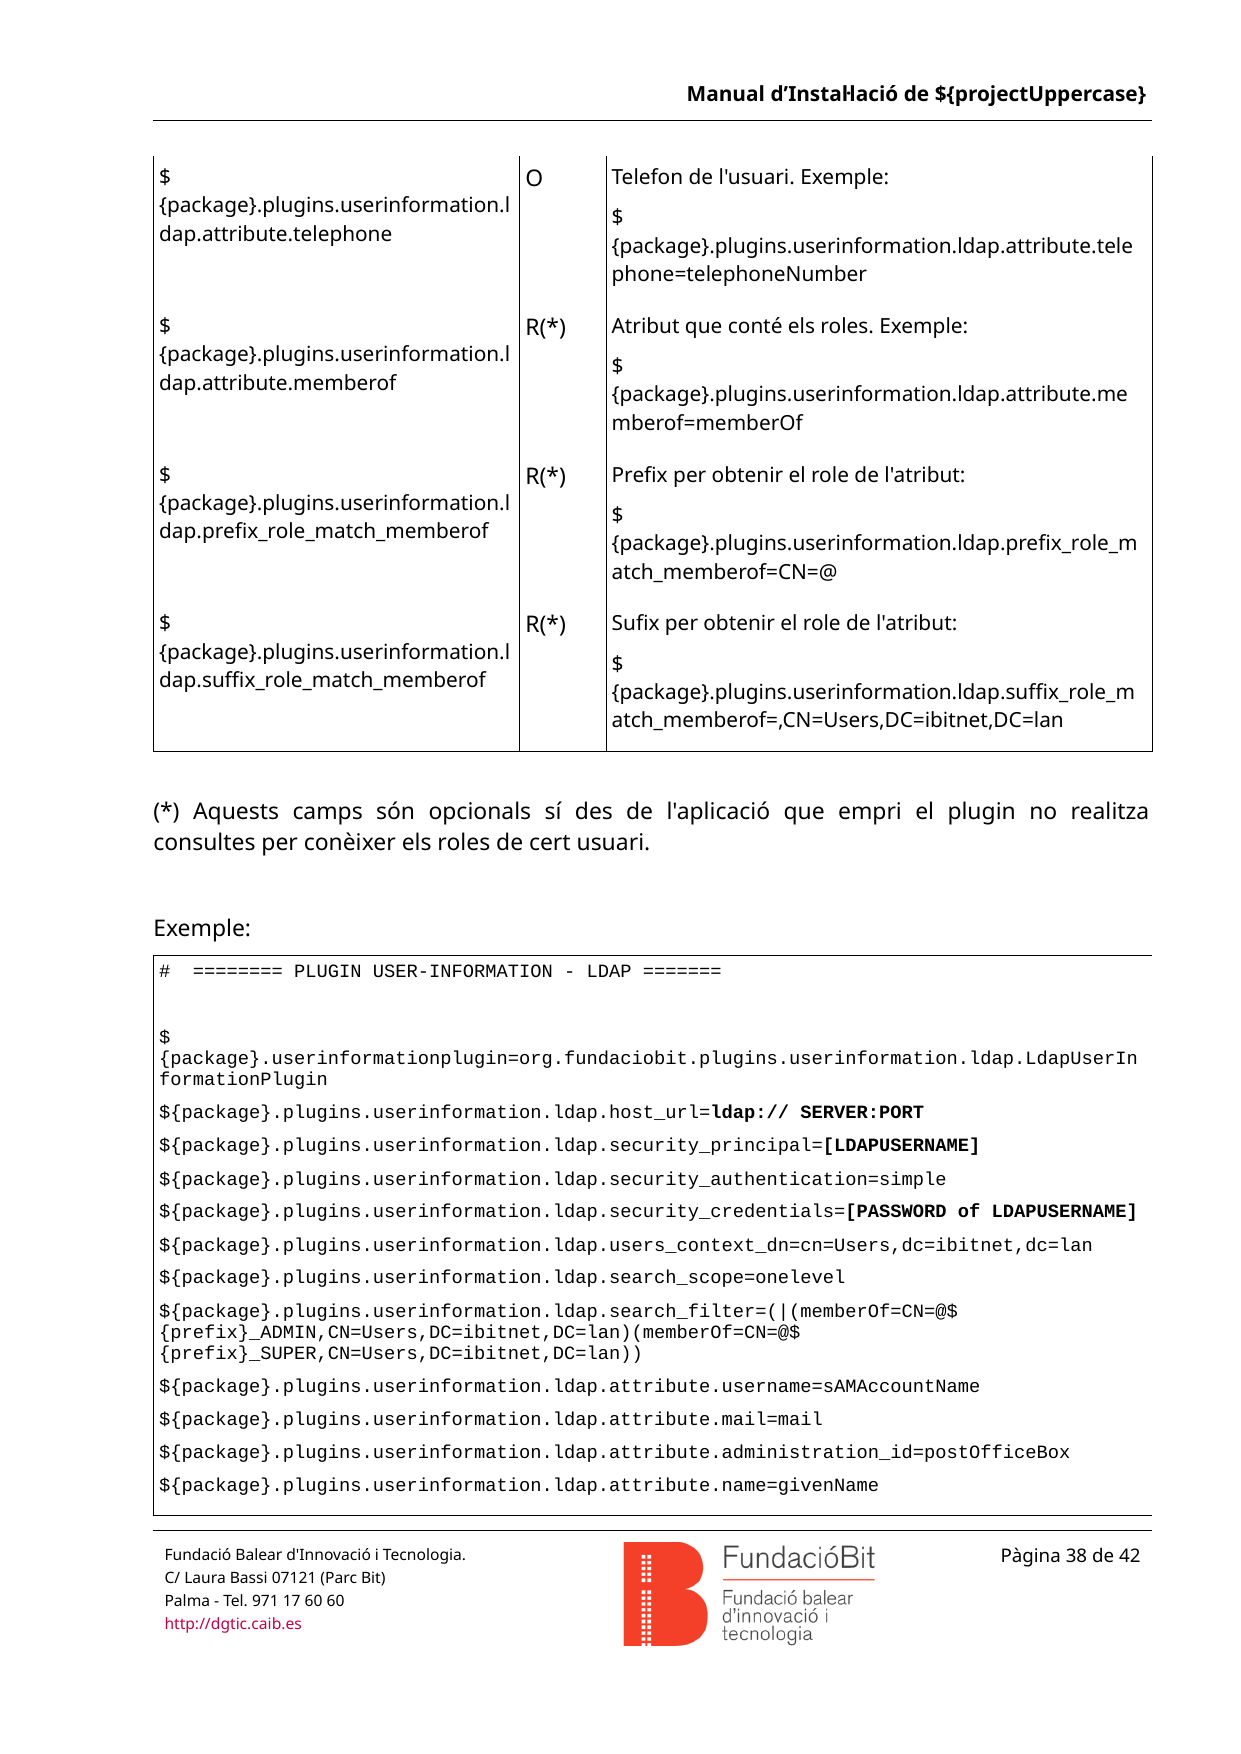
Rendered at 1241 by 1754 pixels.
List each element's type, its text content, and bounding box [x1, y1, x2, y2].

table_cell R(*) [520, 454, 606, 603]
table_header # ======== PLUGIN USER-INFORMATION - LDAP ======= ${package}.userinformationplugin=org.fundaciobit.plugins.userinformation.ldap.LdapUserInformationPlugin ${package}.plugins.userinformation.ldap.host_url=ldap:// SERVER:PORT ${package}.plugins.userinformation.ldap.security_principal=[LDAPUSERNAME] ${package}.plugins.userinformation.ldap.security_authentication=simple ${package}.plugins.userinformation.ldap.security_credentials=[PASSWORD of LDAPUSERNAME] ${package}.plugins.userinformation.ldap.users_context_dn=cn=Users,dc=ibitnet,dc=lan ${package}.plugins.userinformation.ldap.search_scope=onelevel ${package}.plugins.userinformation.ldap.search_filter=(|(memberOf=CN=@${prefix}_ADMIN,CN=Users,DC=ibitnet,DC=lan)(memberOf=CN=@${prefix}_SUPER,CN=Users,DC=ibitnet,DC=lan)) ${package}.plugins.userinformation.ldap.attribute.username=sAMAccountName ${package}.plugins.userinformation.ldap.attribute.mail=mail ${package}.plugins.userinformation.ldap.attribute.administration_id=postOfficeBox ${package}.plugins.userinformation.ldap.attribute.name=givenName [154, 956, 1152, 1515]
text Exemple: [153, 912, 1152, 943]
table_cell R(*) [520, 305, 606, 454]
table_cell Sufix per obtenir el role de l'atribut: ${package}.plugins.userinformation.ldap.suffix_role_match_memberof=,CN=Users,DC=ibitnet,DC=lan [607, 603, 1152, 751]
table_cell Prefix per obtenir el role de l'atribut: ${package}.plugins.userinformation.ldap.prefix_role_match_memberof=CN=@ [607, 454, 1152, 603]
table_cell Atribut que conté els roles. Exemple: ${package}.plugins.userinformation.ldap.attribute.memberof=memberOf [607, 305, 1152, 454]
table_cell O [520, 156, 606, 305]
text (*) Aquests camps són opcionals sí des de l'aplicació que empri el plugin no realitza consultes per conèixer els roles de cert usuari. [153, 794, 1152, 857]
table_cell R(*) [520, 603, 606, 751]
table_cell ${package}.plugins.userinformation.ldap.attribute.telephone [154, 156, 519, 305]
table_cell ${package}.plugins.userinformation.ldap.prefix_role_match_memberof [154, 454, 519, 603]
table_cell ${package}.plugins.userinformation.ldap.suffix_role_match_memberof [154, 603, 519, 751]
picture [623, 1542, 875, 1646]
table_cell Telefon de l'usuari. Exemple: ${package}.plugins.userinformation.ldap.attribute.telephone=telephoneNumber [607, 156, 1152, 305]
table_cell ${package}.plugins.userinformation.ldap.attribute.memberof [154, 305, 519, 454]
